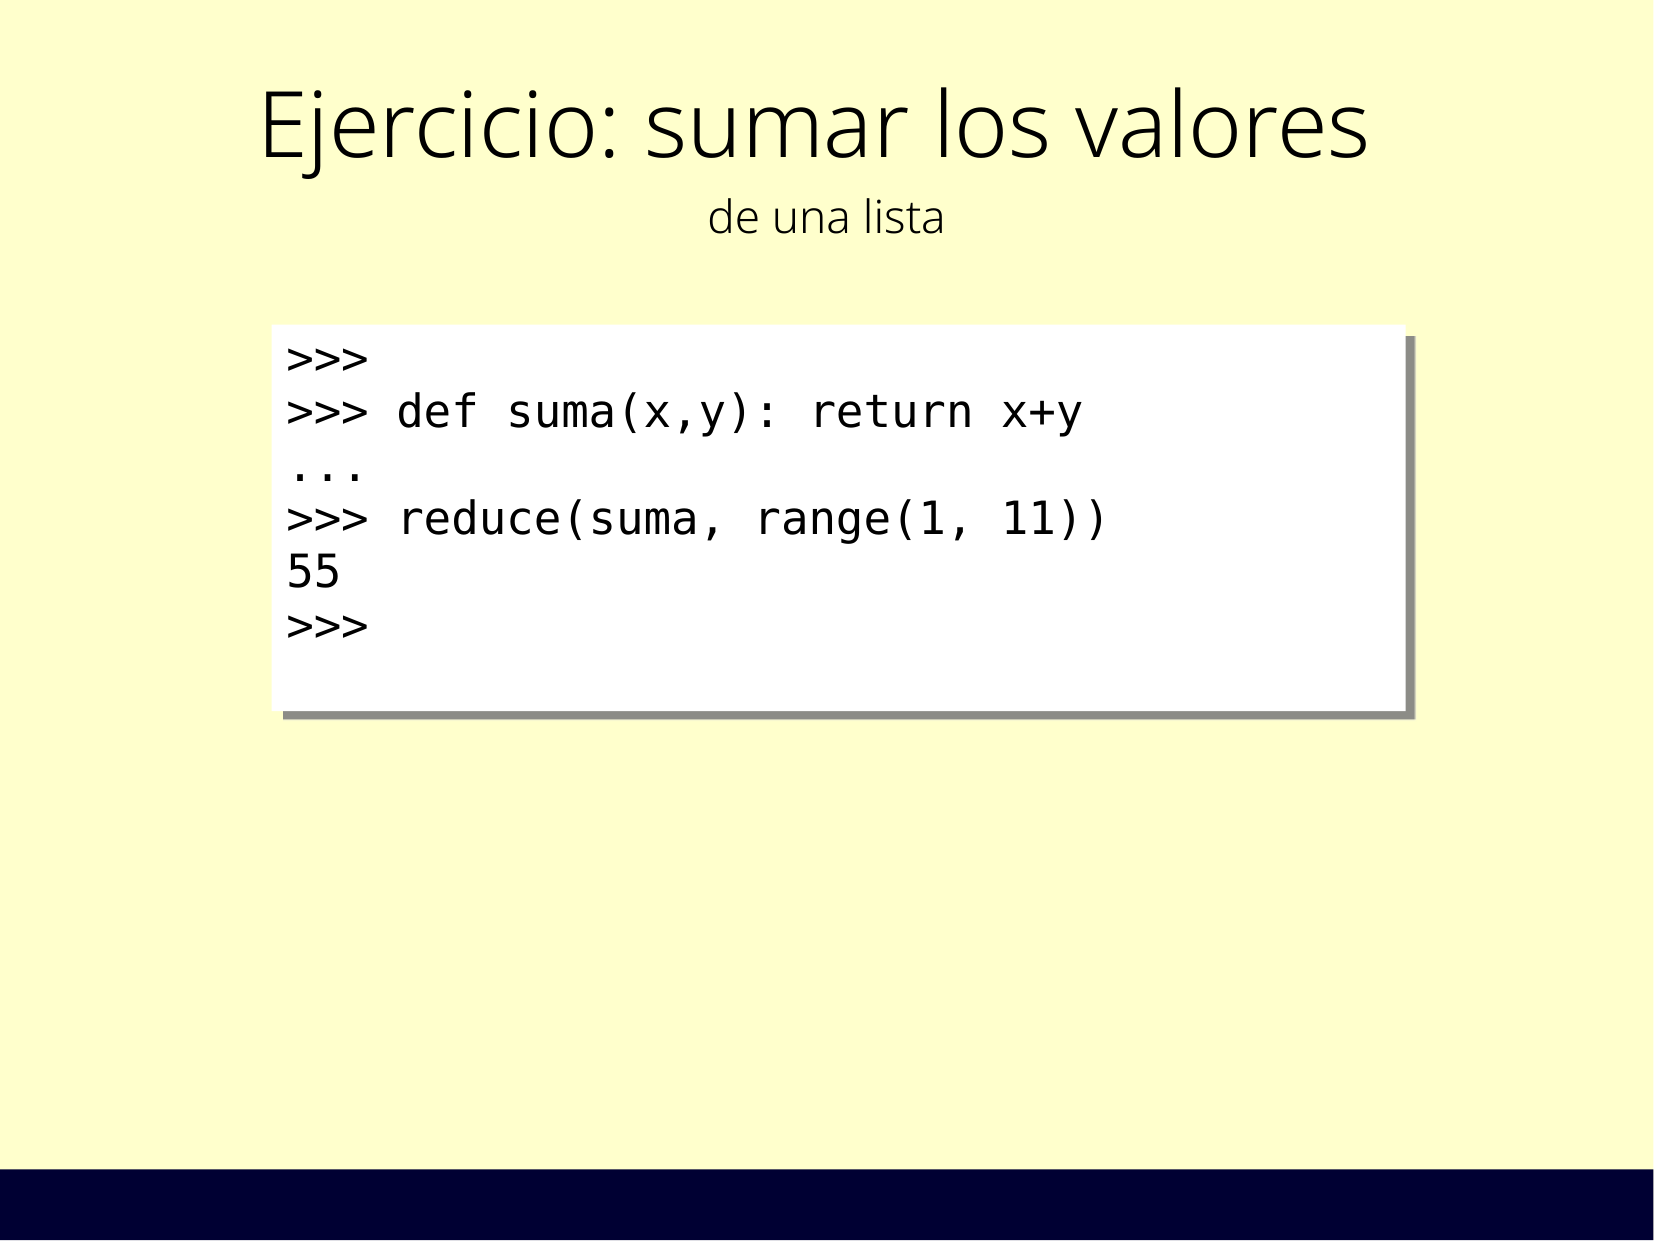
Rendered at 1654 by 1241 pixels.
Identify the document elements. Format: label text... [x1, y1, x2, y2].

text_box >>> >>> def suma(x,y): return x+y ... >>> reduce(suma, range(1, 11)) 55 >>> [271, 324, 1406, 712]
title Ejercicio: sumar los valores de una lista [82, 49, 1571, 257]
